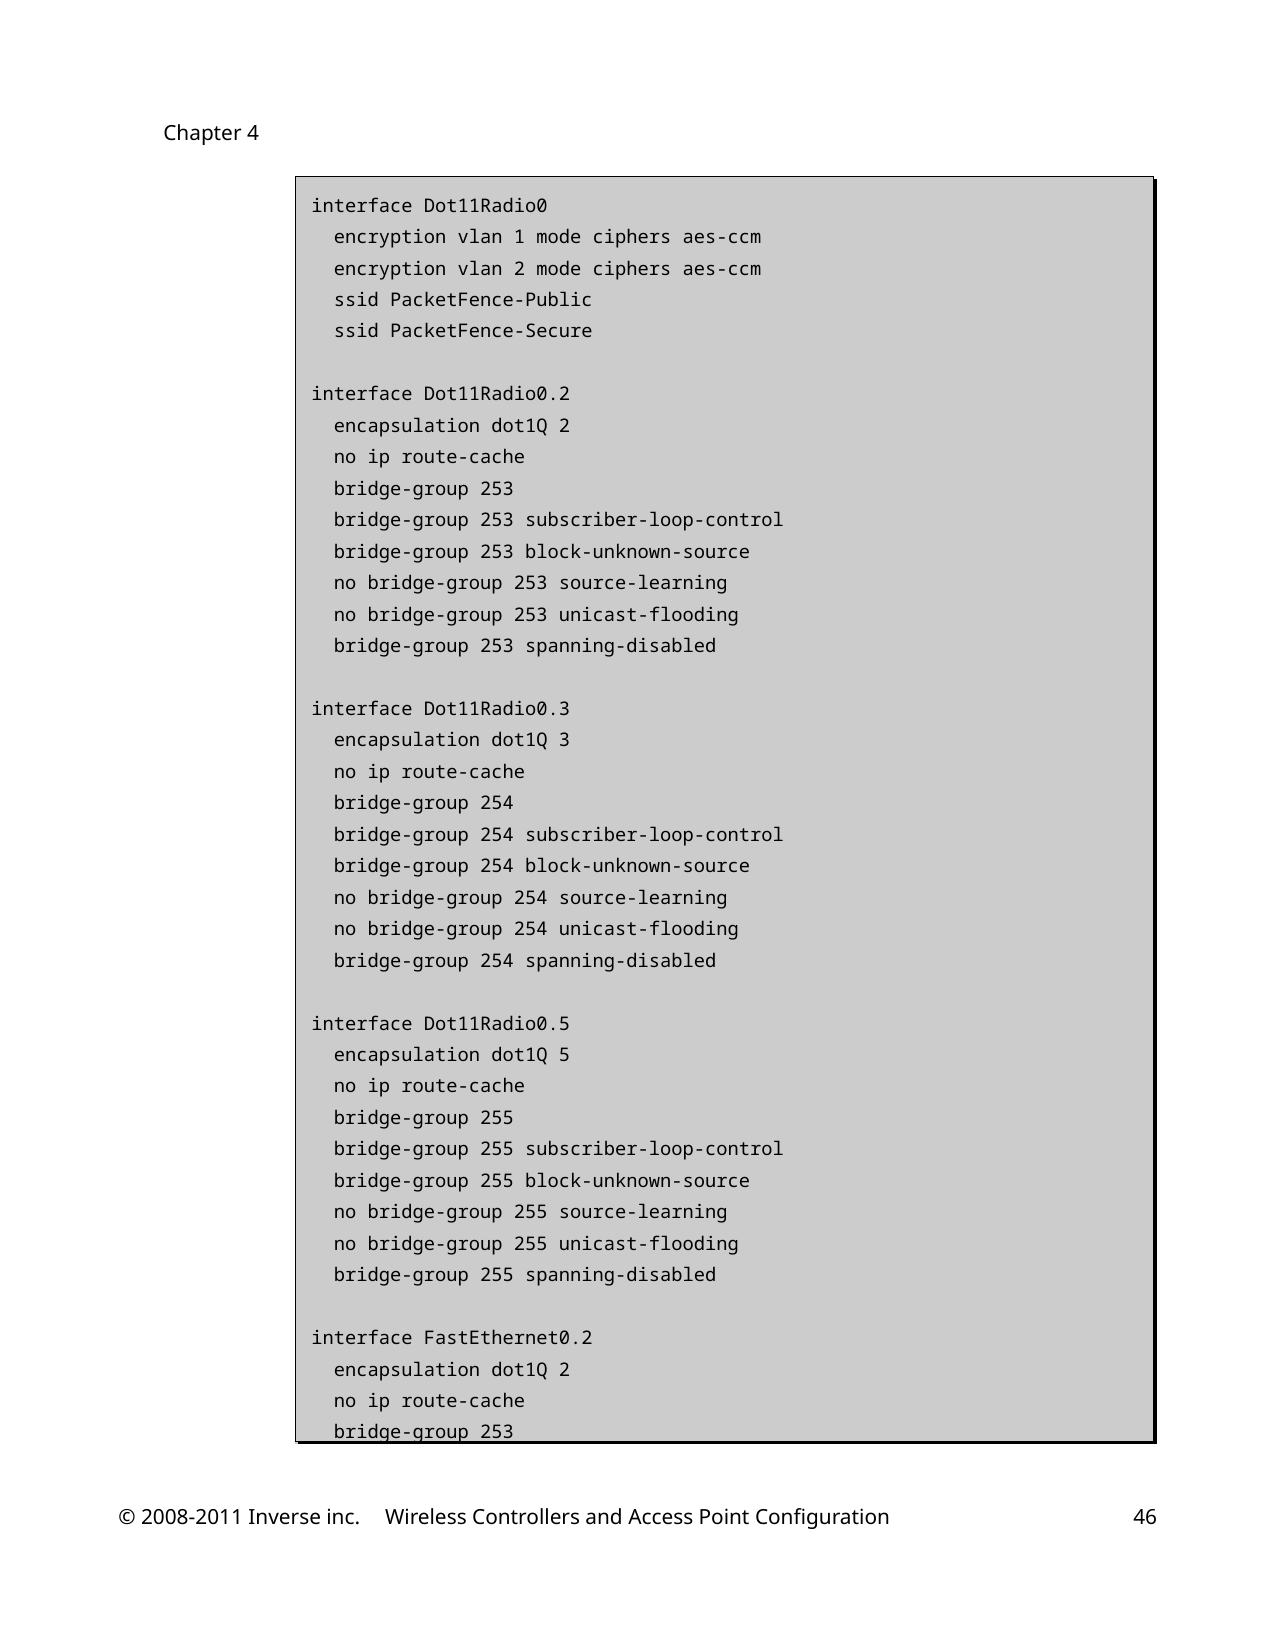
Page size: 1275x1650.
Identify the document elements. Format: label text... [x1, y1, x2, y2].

text no ip route-cache [296, 742, 1153, 774]
text bridge-group 255 subscriber-loop-control [296, 1120, 1153, 1151]
text no bridge-group 255 unicast-flooding [296, 1214, 1153, 1246]
text encryption vlan 2 mode ciphers aes-ccm [296, 239, 1153, 270]
text bridge-group 254 [296, 774, 1153, 805]
text bridge-group 254 block-unknown-source [296, 837, 1153, 868]
text no ip route-cache [296, 428, 1153, 459]
text bridge-group 255 spanning-disabled [296, 1246, 1153, 1277]
text bridge-group 253 [296, 459, 1153, 491]
text no ip route-cache [296, 1371, 1153, 1403]
text encapsulation dot1Q 2 [296, 1340, 1153, 1371]
text bridge-group 254 subscriber-loop-control [296, 805, 1153, 837]
text interface Dot11Radio0 [296, 177, 1153, 207]
text encryption vlan 1 mode ciphers aes-ccm [296, 207, 1153, 239]
text bridge-group 253 block-unknown-source [296, 522, 1153, 553]
text no bridge-group 253 unicast-flooding [296, 585, 1153, 616]
text bridge-group 255 [296, 1088, 1153, 1120]
text no ip route-cache [296, 1057, 1153, 1088]
text bridge-group 253 [296, 1403, 1153, 1441]
text interface FastEthernet0.2 [296, 1308, 1153, 1340]
text no bridge-group 255 source-learning [296, 1183, 1153, 1214]
text no bridge-group 254 unicast-flooding [296, 899, 1153, 931]
text no bridge-group 253 source-learning [296, 553, 1153, 585]
text bridge-group 255 block-unknown-source [296, 1151, 1153, 1183]
text bridge-group 253 spanning-disabled [296, 616, 1153, 648]
text ssid PacketFence-Public [296, 270, 1153, 302]
text bridge-group 254 spanning-disabled [296, 931, 1153, 962]
text encapsulation dot1Q 3 [296, 711, 1153, 742]
text encapsulation dot1Q 2 [296, 396, 1153, 428]
text bridge-group 253 subscriber-loop-control [296, 491, 1153, 522]
text encapsulation dot1Q 5 [296, 1025, 1153, 1057]
text no bridge-group 254 source-learning [296, 868, 1153, 899]
text interface Dot11Radio0.5 [296, 994, 1153, 1025]
text interface Dot11Radio0.2 [296, 365, 1153, 396]
text ssid PacketFence-Secure [296, 302, 1153, 333]
text interface Dot11Radio0.3 [296, 679, 1153, 711]
